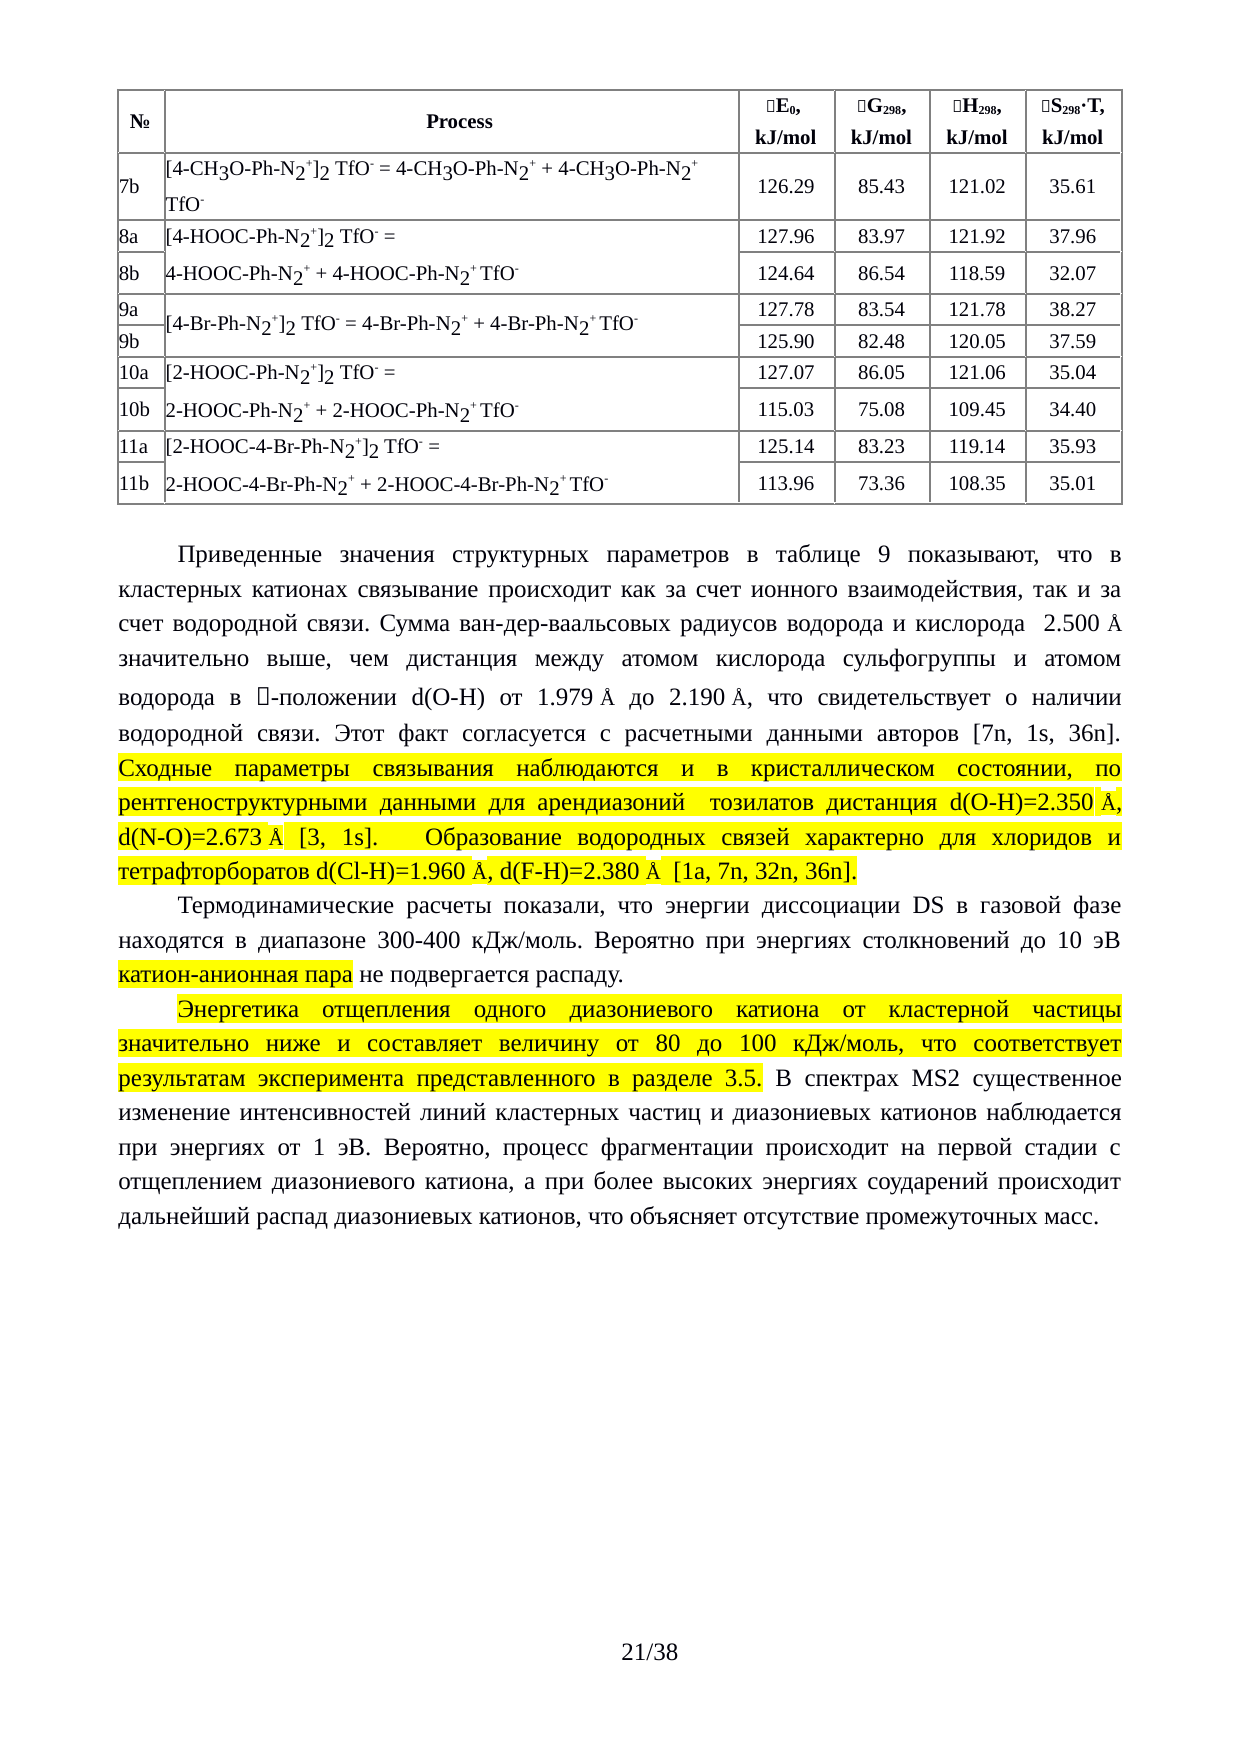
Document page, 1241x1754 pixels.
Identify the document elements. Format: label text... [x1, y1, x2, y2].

table_cell 75.08 [836, 389, 929, 429]
table_cell 7b [119, 154, 164, 219]
table_cell 8b [119, 253, 164, 293]
table_cell 35.04 [1027, 356, 1121, 387]
table_cell [4-HOOC-Ph-N2+]2 TfO- = 4-HOOC-Ph-N2+ + 4-HOOC-Ph-N2+ TfO- [166, 221, 738, 293]
table_cell 11a [119, 432, 164, 461]
table_cell 32.07 [1027, 251, 1121, 293]
table_cell 73.36 [835, 463, 930, 503]
table_cell 86.54 [836, 253, 929, 293]
text Термодинамические расчеты показали, что энергии диссоциации DS в газовой фазе находятся в диапазоне 300-400 кДж/моль. Вероятно при энергиях столкновений до 10 эВ катион-анионная пара не подвергается распаду. [118, 891, 1122, 988]
table_cell 121.02 [931, 154, 1025, 219]
table_cell [2-HOOC-Ph-N2+]2 TfO- = 2-HOOC-Ph-N2+ + 2-HOOC-Ph-N2+ TfO- [166, 358, 738, 429]
table_cell 113.96 [739, 463, 834, 503]
table_header E0, kJ/mol [740, 91, 834, 152]
table_cell 115.03 [740, 389, 834, 429]
table_header G298, kJ/mol [836, 91, 929, 152]
table_cell 108.35 [930, 463, 1026, 503]
table_cell 10a [119, 358, 164, 387]
table_cell 109.45 [931, 389, 1025, 429]
table_cell [4-CH3O-Ph-N2+]2 TfO- = 4-CH3O-Ph-N2+ + 4-CH3O-Ph-N2+ TfO- [166, 154, 738, 219]
table_cell 125.90 [740, 326, 834, 356]
table_cell 120.05 [931, 326, 1025, 356]
table_cell 83.54 [836, 295, 929, 324]
table_cell [4-Br-Ph-N2+]2 TfO- = 4-Br-Ph-N2+ + 4-Br-Ph-N2+ TfO- [166, 295, 738, 356]
table_cell 127.96 [740, 221, 834, 251]
table_cell 9b [119, 326, 164, 356]
table_cell 38.27 [1027, 293, 1121, 324]
table_cell 119.14 [931, 432, 1025, 461]
table_cell 125.14 [740, 432, 834, 461]
table_header № [119, 91, 164, 152]
table_cell 85.43 [836, 154, 929, 219]
table_cell 37.96 [1027, 219, 1121, 251]
table_cell 83.23 [836, 432, 929, 461]
text Приведенные значения структурных параметров в таблице 9 показывают, что в кластерных катионах связывание происходит как за счет ионного взаимодействия, так и за счет водородной связи. Сумма ван-дер-ваальсовых радиусов водорода и кислорода 2.500 Å значительно выше, чем дистанция между атомом кислорода сульфогруппы и атомом водорода в -положении d(O-H) от 1.979 Å до 2.190 Å, что свидетельствует о наличии водородной связи. Этот факт согласуется с расчетными данными авторов [7n, 1s, 36n]. Сходные параметры связывания наблюдаются и в кристаллическом состоянии, по рентгеноструктурными данными для арендиазоний тозилатов дистанция d(O-H)=2.350 Å, d(N-O)=2.673 Å [3, 1s]. Образование водородных связей характерно для хлоридов и тетрафторборатов d(Cl-H)=1.960 Å, d(F-H)=2.380 Å [1a, 7n, 32n, 36n]. [118, 539, 1122, 885]
table_cell 121.06 [931, 358, 1025, 387]
table_header H298, kJ/mol [931, 91, 1025, 152]
table_cell 83.97 [836, 221, 929, 251]
table_cell 121.78 [931, 295, 1025, 324]
table_cell 118.59 [931, 253, 1025, 293]
table_cell 127.78 [740, 295, 834, 324]
table_cell 11b [119, 463, 164, 503]
table_cell 10b [119, 389, 164, 429]
text Энергетика отщепления одного диазониевого катиона от кластерной частицы значительно ниже и составляет величину от 80 до 100 кДж/моль, что соответствует результатам эксперимента представленного в разделе 3.5. В спектрах MS2 существенное изменение интенсивностей линий кластерных частиц и диазониевых катионов наблюдается при энергиях от 1 эВ. Вероятно, процесс фрагментации происходит на первой стадии с отщеплением диазониевого катиона, а при более высоких энергиях соударений происходит дальнейший распад диазониевых катионов, что объясняет отсутствие промежуточных масс. [118, 994, 1122, 1229]
table_header S298·T, kJ/mol [1027, 91, 1121, 152]
table_cell 121.92 [931, 221, 1025, 251]
table_cell 124.64 [740, 253, 834, 293]
table_cell 37.59 [1027, 324, 1121, 356]
table_cell 82.48 [836, 326, 929, 356]
table_cell [2-HOOC-4-Br-Ph-N2+]2 TfO- = 2-HOOC-4-Br-Ph-N2+ + 2-HOOC-4-Br-Ph-N2+ TfO- [164, 432, 739, 503]
table_cell 34.40 [1027, 387, 1121, 429]
table_cell 86.05 [836, 358, 929, 387]
table_cell 127.07 [740, 358, 834, 387]
table_cell 35.61 [1027, 152, 1121, 219]
table_cell 35.01 [1026, 461, 1121, 503]
table_cell 9a [119, 295, 164, 324]
table_cell 126.29 [740, 154, 834, 219]
table_cell 8a [119, 221, 164, 251]
table_header Process [166, 91, 738, 152]
table_cell 35.93 [1027, 430, 1121, 461]
